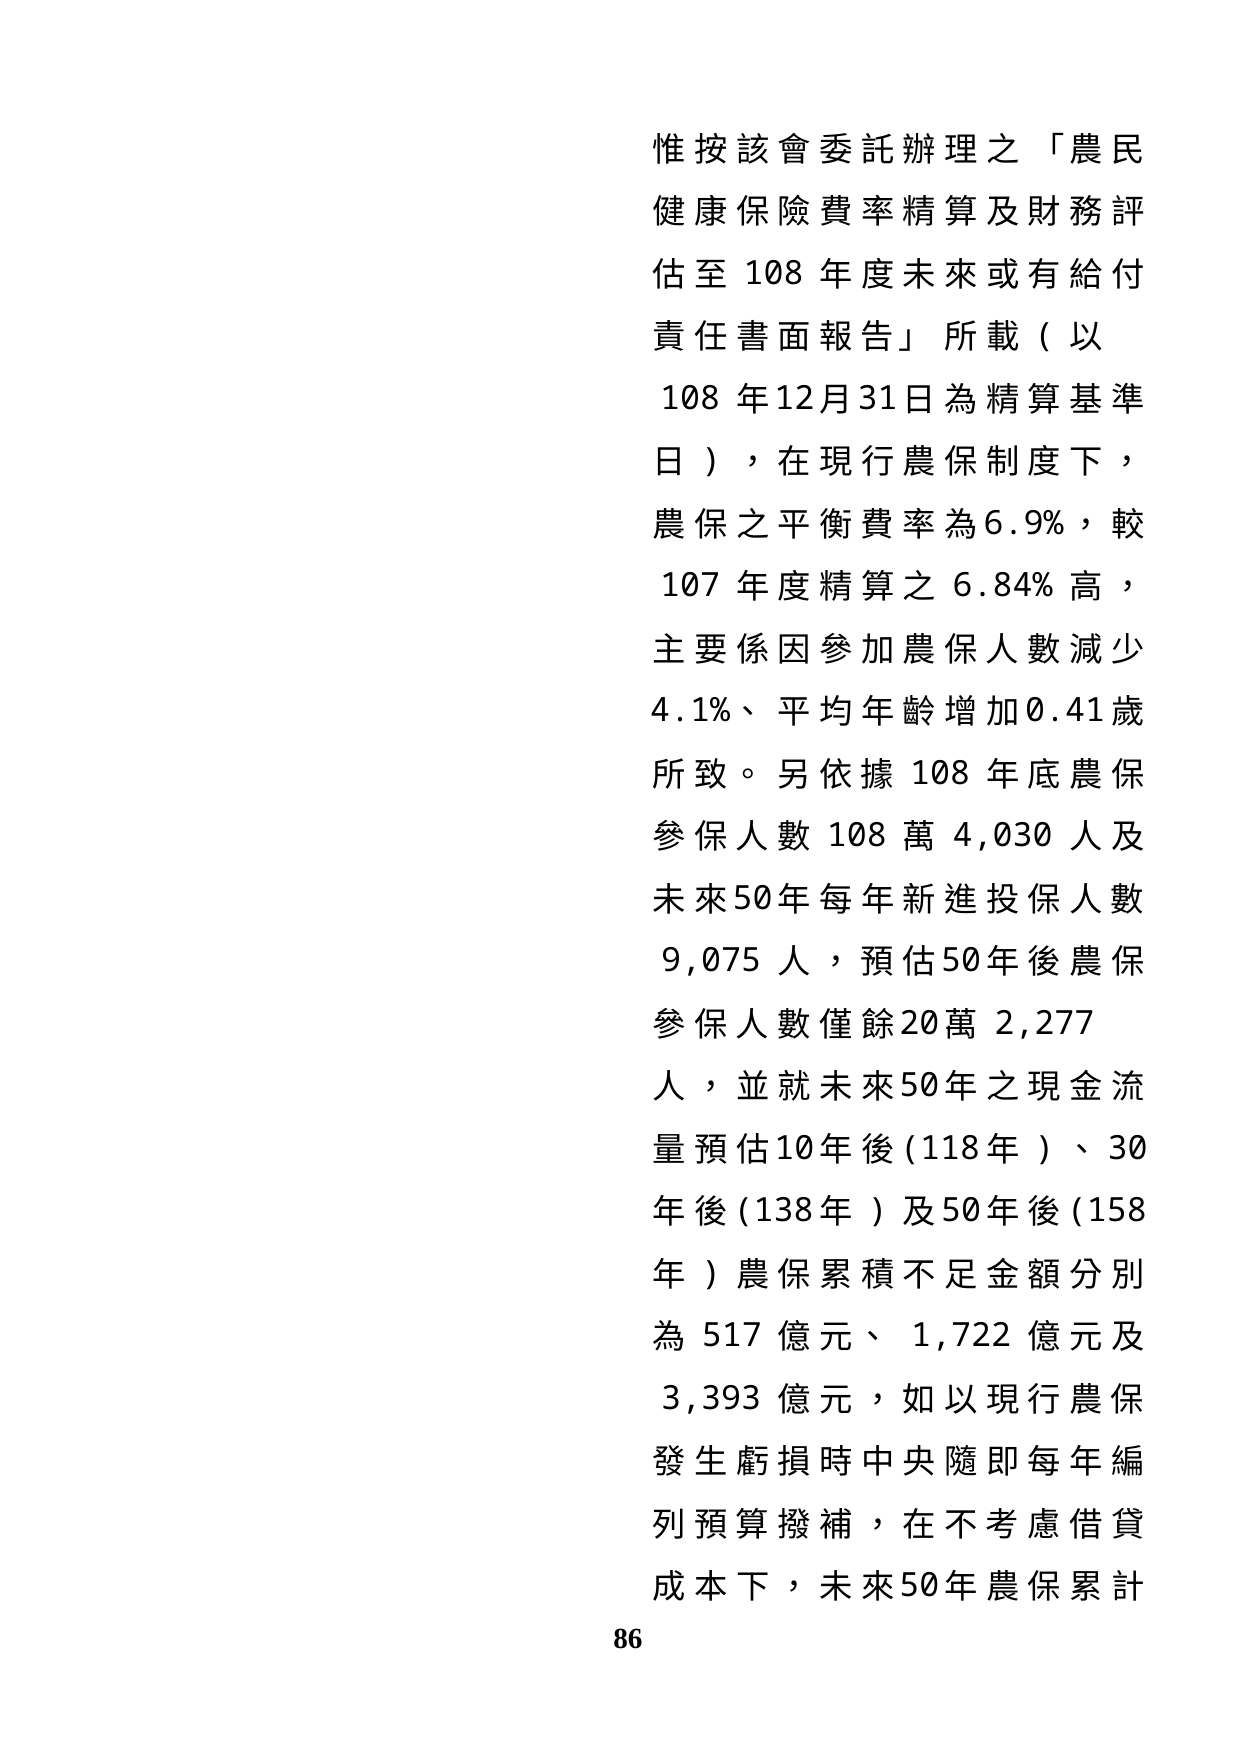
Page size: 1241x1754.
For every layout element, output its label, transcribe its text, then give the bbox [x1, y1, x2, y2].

list 惟按該會委託辦理之「農民健康保險費率精算及財務評估至108年度未來或有給付責任書面報告」所載(以108年12月31日為精算基準日)，在現行農保制度下，農保之平衡費率為6.9%，較107年度精算之6.84%高，主要係因參加農保人數減少4.1%、平均年齡增加0.41歲所致。另依據108年底農保參保人數108萬4,030人及未來50年每年新進投保人數9,075人，預估50年後農保參保人數僅餘20萬2,277人，並就未來50年之現金流量預估10年後(118年)、30年後(138年)及50年後(158年)農保累積不足金額分別為517億元、1,722億元及3,393億元，如以現行農保發生虧損時中央隨即每年編列預算撥補，在不考慮借貸成本下，未來50年農保累計 [430, 105, 1148, 1605]
